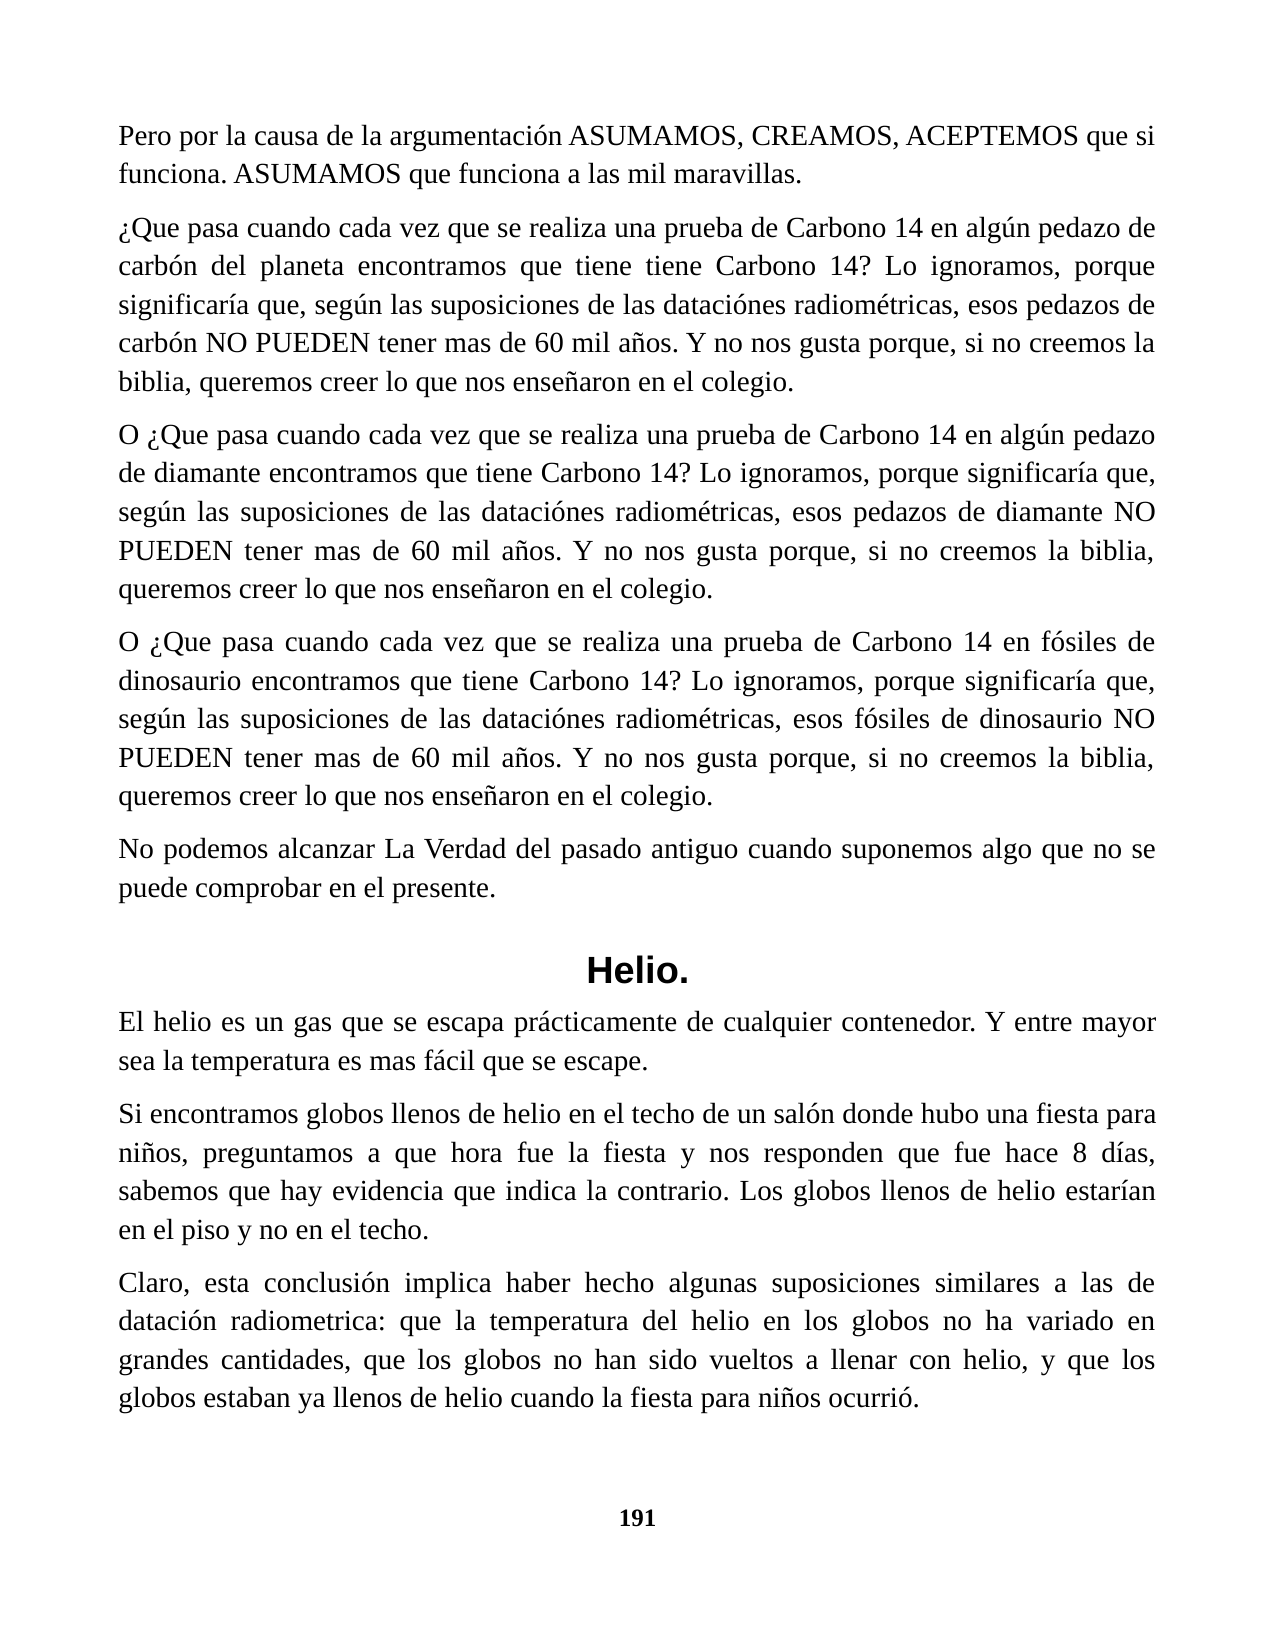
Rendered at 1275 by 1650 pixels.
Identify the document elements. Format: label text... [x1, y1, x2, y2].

text Claro, esta conclusión implica haber hecho algunas suposiciones similares a las de datación radiometrica: que la temperatura del helio en los globos no ha variado en grandes cantidades, que los globos no han sido vueltos a llenar con helio, y que los globos estaban ya llenos de helio cuando la fiesta para niños ocurrió. [118, 1265, 1157, 1414]
subtitle Helio. [118, 948, 1157, 992]
text No podemos alcanzar La Verdad del pasado antiguo cuando suponemos algo que no se puede comprobar en el presente. [118, 832, 1157, 904]
text O ¿Que pasa cuando cada vez que se realiza una prueba de Carbono 14 en fósiles de dinosaurio encontramos que tiene Carbono 14? Lo ignoramos, porque significaría que, según las suposiciones de las dataciónes radiométricas, esos fósiles de dinosaurio NO PUEDEN tener mas de 60 mil años. Y no nos gusta porque, si no creemos la biblia, queremos creer lo que nos enseñaron en el colegio. [118, 624, 1157, 812]
text ¿Que pasa cuando cada vez que se realiza una prueba de Carbono 14 en algún pedazo de carbón del planeta encontramos que tiene tiene Carbono 14? Lo ignoramos, porque significaría que, según las suposiciones de las dataciónes radiométricas, esos pedazos de carbón NO PUEDEN tener mas de 60 mil años. Y no nos gusta porque, si no creemos la biblia, queremos creer lo que nos enseñaron en el colegio. [118, 210, 1157, 397]
text O ¿Que pasa cuando cada vez que se realiza una prueba de Carbono 14 en algún pedazo de diamante encontramos que tiene Carbono 14? Lo ignoramos, porque significaría que, según las suposiciones de las dataciónes radiométricas, esos pedazos de diamante NO PUEDEN tener mas de 60 mil años. Y no nos gusta porque, si no creemos la biblia, queremos creer lo que nos enseñaron en el colegio. [118, 417, 1157, 605]
text Si encontramos globos llenos de helio en el techo de un salón donde hubo una fiesta para niños, preguntamos a que hora fue la fiesta y nos responden que fue hace 8 días, sabemos que hay evidencia que indica la contrario. Los globos llenos de helio estarían en el piso y no en el techo. [118, 1096, 1157, 1245]
text El helio es un gas que se escapa prácticamente de cualquier contenedor. Y entre mayor sea la temperatura es mas fácil que se escape. [118, 1004, 1157, 1077]
text Pero por la causa de la argumentación ASUMAMOS, CREAMOS, ACEPTEMOS que si funciona. ASUMAMOS que funciona a las mil maravillas. [118, 118, 1157, 190]
